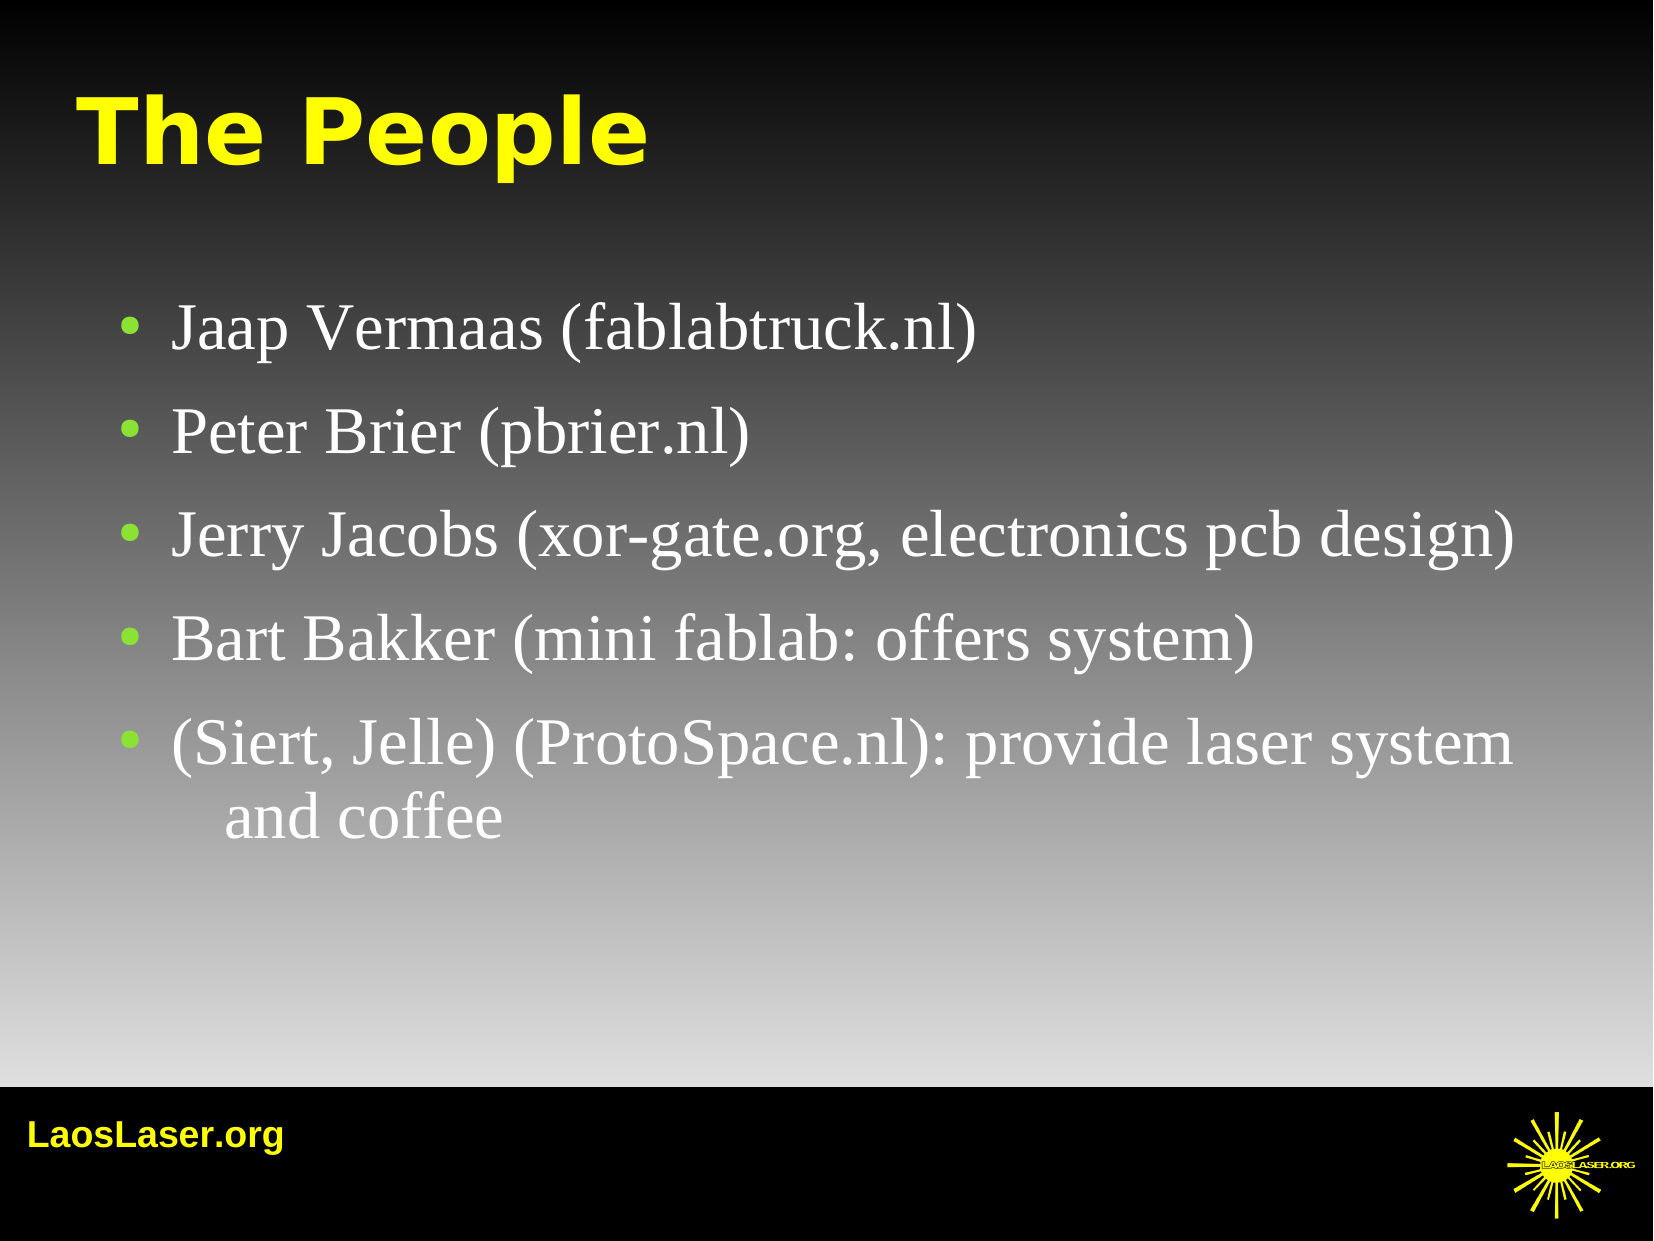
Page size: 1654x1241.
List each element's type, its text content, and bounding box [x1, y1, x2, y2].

picture [1502, 1108, 1640, 1225]
title The People [76, 36, 1565, 229]
list Jaap Vermaas (fablabtruck.nl) Peter Brier (pbrier.nl) Jerry Jacobs (xor-gate.org, electronics pcb design) Bart Bakker (mini fablab: offers system) (Siert, Jelle) (ProtoSpace.nl): provide laser system and coffee [82, 290, 1571, 1036]
